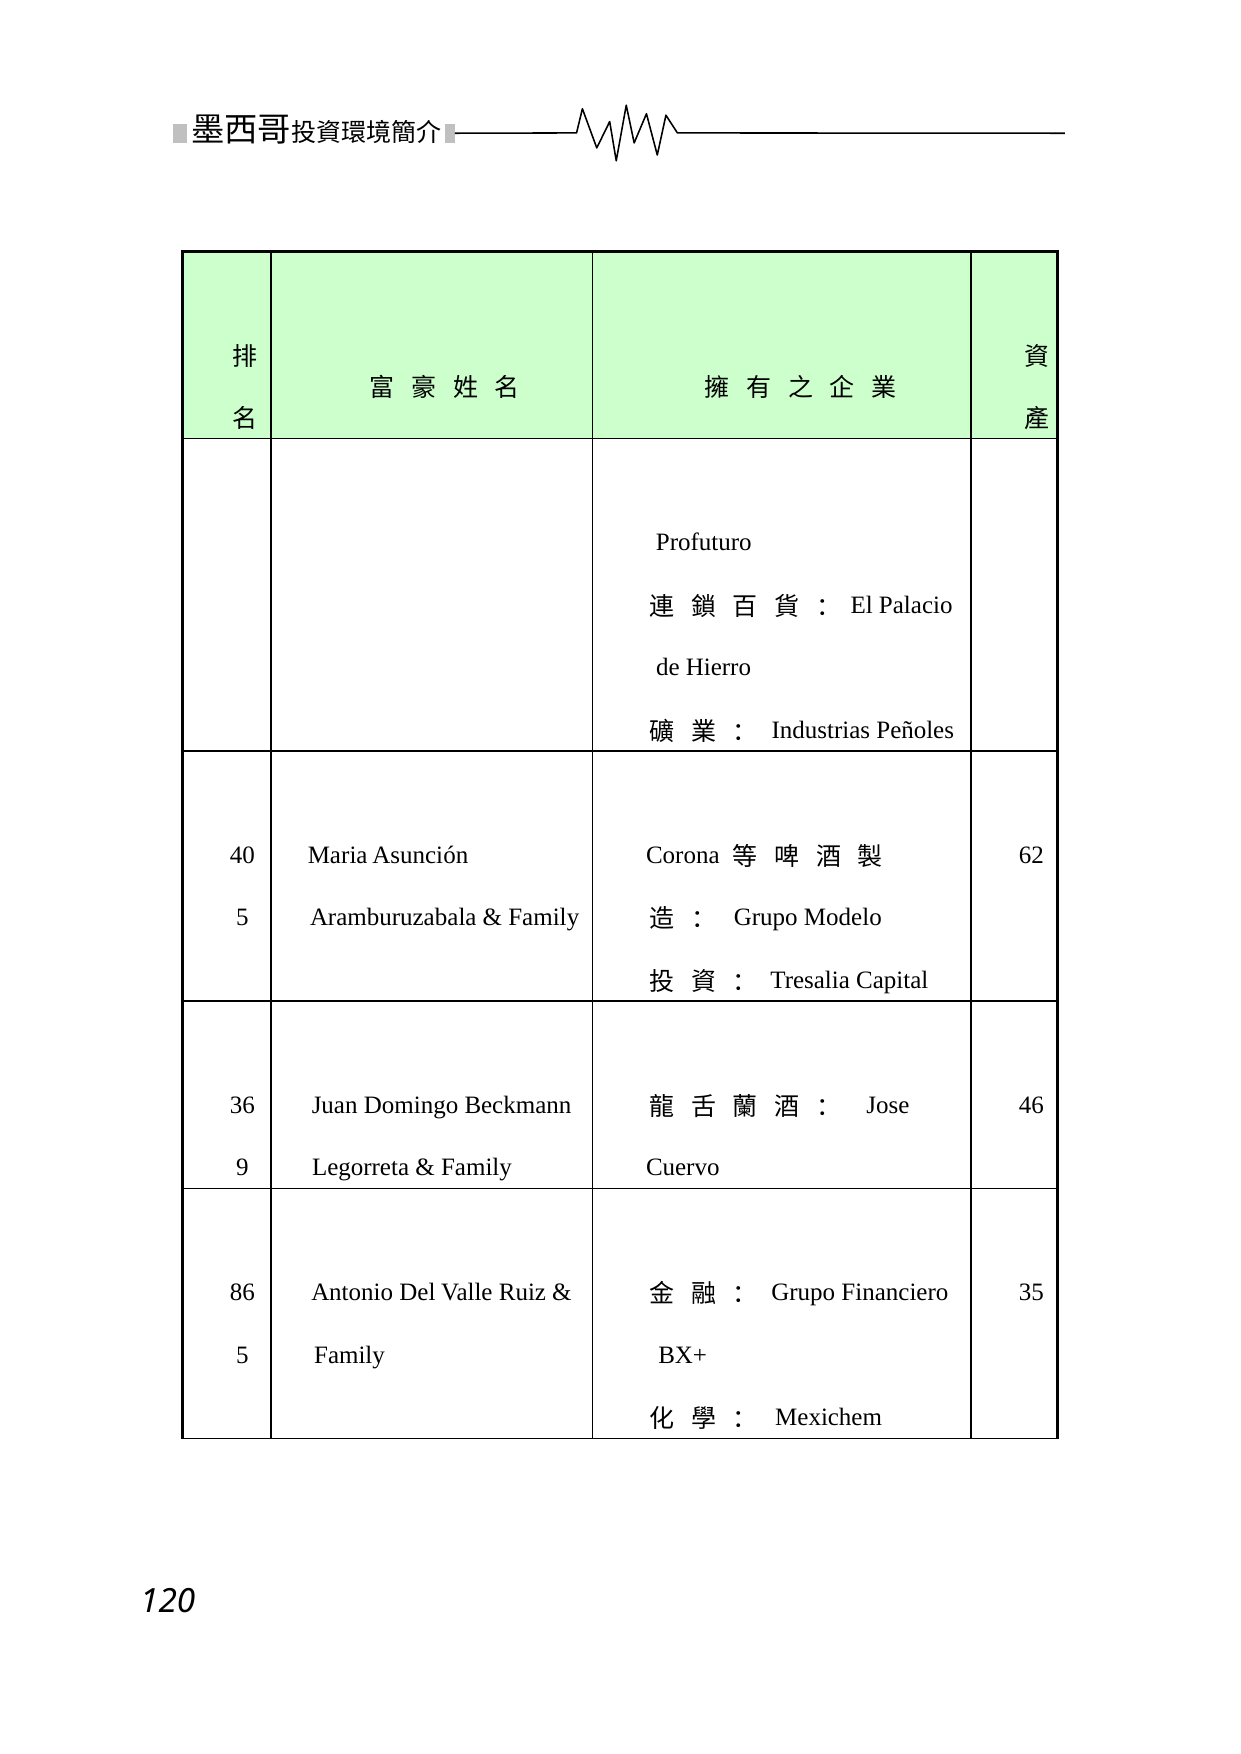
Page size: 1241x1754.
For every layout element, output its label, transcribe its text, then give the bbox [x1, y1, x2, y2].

table_cell Antonio Del Valle Ruiz & Family [272, 1189, 592, 1438]
table_cell Maria Asunción Aramburuzabala & Family [272, 752, 592, 1000]
table_cell 369 [184, 1002, 270, 1188]
table_cell 46 [972, 1002, 1056, 1188]
table_cell 405 [184, 752, 270, 1000]
table_cell 龍舌蘭酒：Jose Cuervo [593, 1002, 970, 1188]
table_header 資產 [972, 253, 1056, 438]
table_header 富豪姓名 [272, 253, 592, 438]
table_cell 62 [972, 752, 1056, 1000]
table_header 排名 [184, 253, 270, 438]
table_cell [272, 439, 592, 750]
table_cell Corona等啤酒製造：Grupo Modelo 投資：Tresalia Capital [593, 752, 970, 1000]
table_cell Profuturo 連鎖百貨：El Palacio de Hierro 礦業：Industrias Peñoles [593, 439, 970, 750]
table_cell 865 [184, 1189, 270, 1438]
table_cell Juan Domingo Beckmann Legorreta & Family [272, 1002, 592, 1188]
table_cell 金融：Grupo Financiero BX+ 化學：Mexichem [593, 1189, 970, 1438]
table_cell [184, 439, 270, 750]
table_header 擁有之企業 [593, 253, 970, 438]
table_cell 35 [972, 1189, 1056, 1438]
table_cell [972, 439, 1056, 750]
